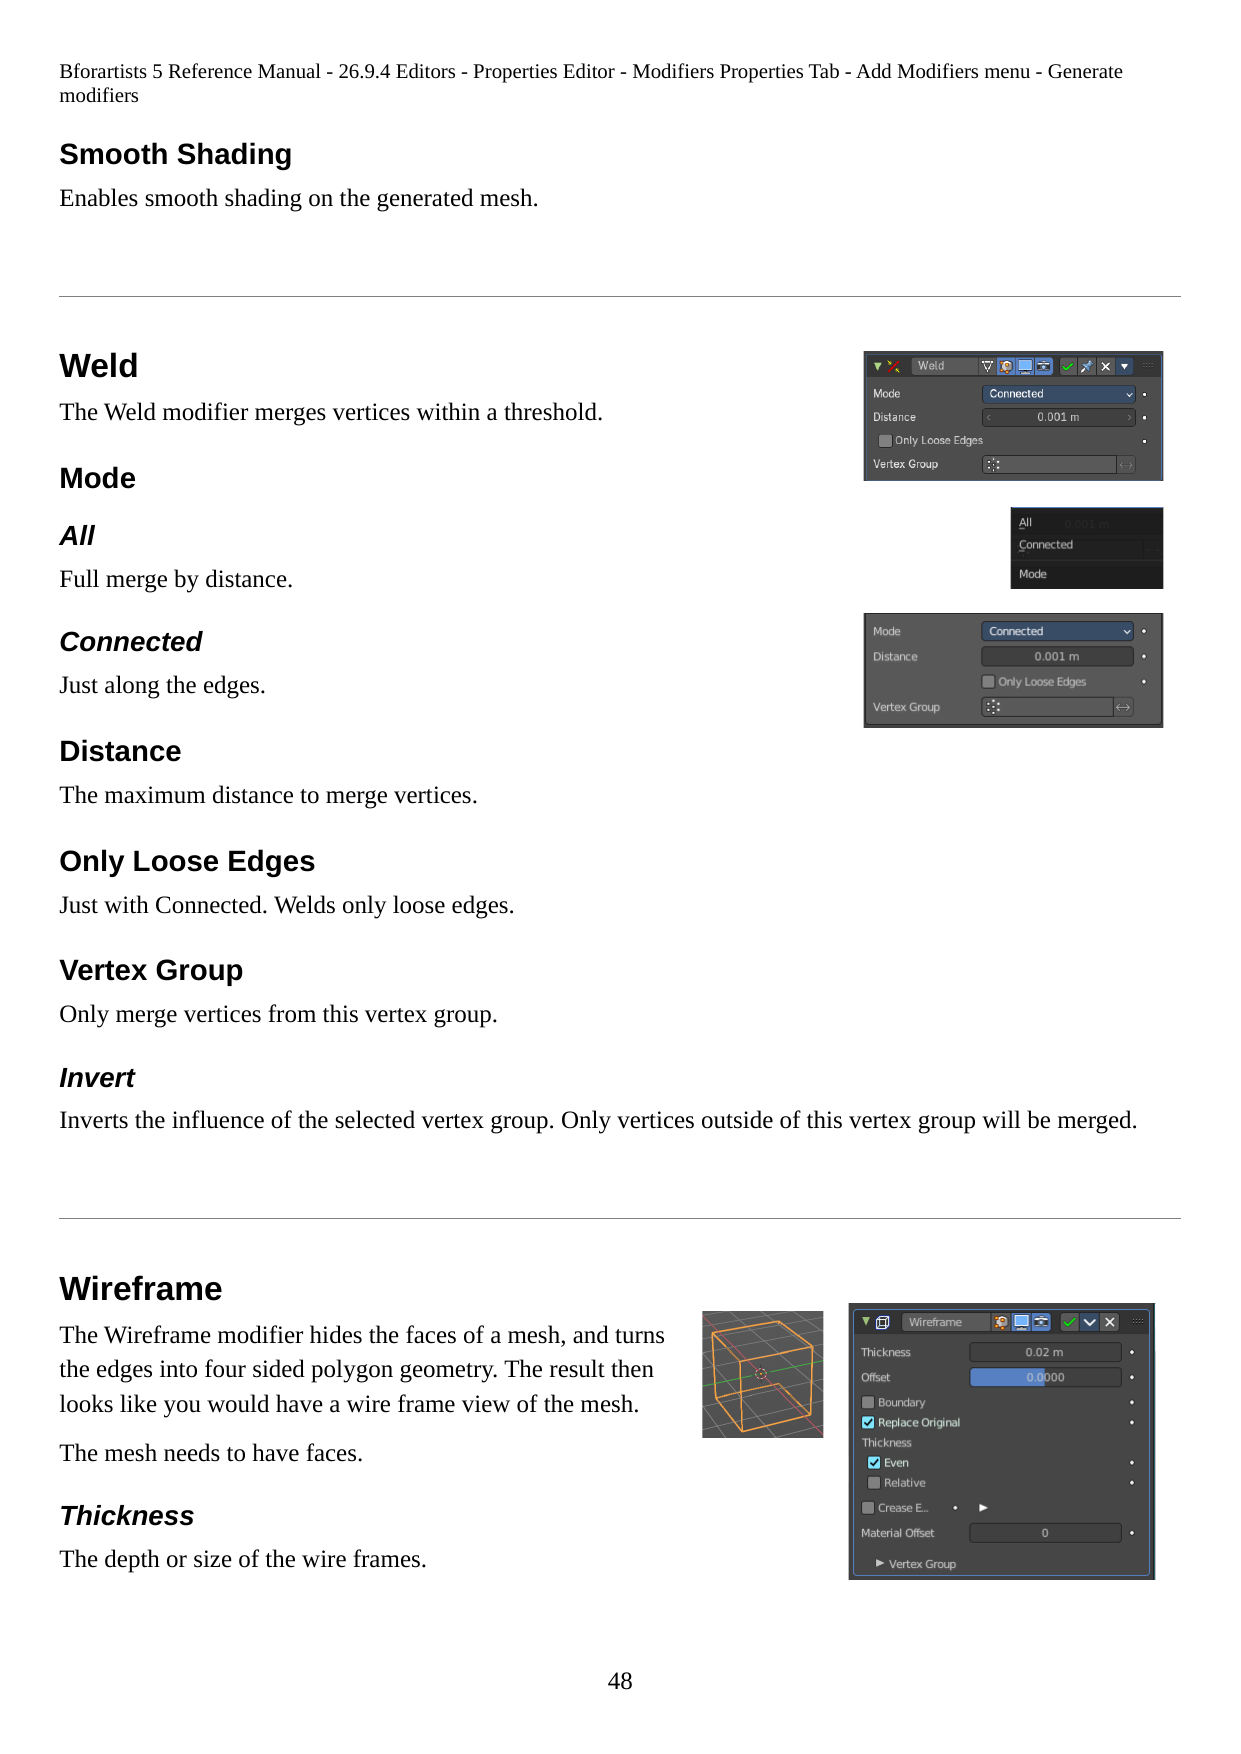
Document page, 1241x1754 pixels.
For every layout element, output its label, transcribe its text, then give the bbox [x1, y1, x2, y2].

subtitle Vertex Group [59, 953, 1181, 987]
subtitle Mode [59, 461, 1181, 494]
subtitle [1164, 626, 1181, 657]
subtitle Smooth Shading [59, 137, 1181, 170]
subtitle All [59, 519, 1010, 551]
text Inverts the influence of the selected vertex group. Only vertices outside of this vertex group will be merged. [59, 1106, 1181, 1134]
subtitle Thickness [59, 1499, 848, 1531]
subtitle Connected [59, 626, 863, 657]
text [1156, 1438, 1181, 1467]
text The depth or size of the wire frames. [59, 1544, 848, 1572]
text Full merge by distance. [59, 564, 1181, 593]
subtitle Invert [59, 1061, 1181, 1093]
text Enables smooth shading on the generated mesh. [59, 183, 1181, 212]
subtitle Only Loose Edges [59, 843, 1181, 877]
text The maximum distance to merge vertices. [59, 780, 1181, 808]
picture [1010, 507, 1164, 589]
picture [702, 1311, 824, 1438]
text [1164, 670, 1181, 699]
subtitle Distance [59, 733, 1181, 767]
subtitle Wireframe [59, 1269, 1181, 1307]
subtitle Weld [59, 346, 1181, 385]
text The mesh needs to have faces. [59, 1438, 848, 1467]
subtitle [1164, 519, 1181, 551]
text The Wireframe modifier hides the faces of a mesh, and turns the edges into four sided polygon geometry. The result then looks like you would have a wire frame view of the mesh. [59, 1320, 702, 1417]
picture [848, 1303, 1156, 1580]
picture [863, 613, 1164, 728]
text Just with Connected. Welds only loose edges. [59, 890, 1181, 918]
text Only merge vertices from this vertex group. [59, 999, 1181, 1028]
subtitle [1156, 1499, 1181, 1531]
picture [863, 351, 1164, 481]
text The Weld modifier merges vertices within a threshold. [59, 397, 863, 426]
text Just along the edges. [59, 670, 863, 699]
